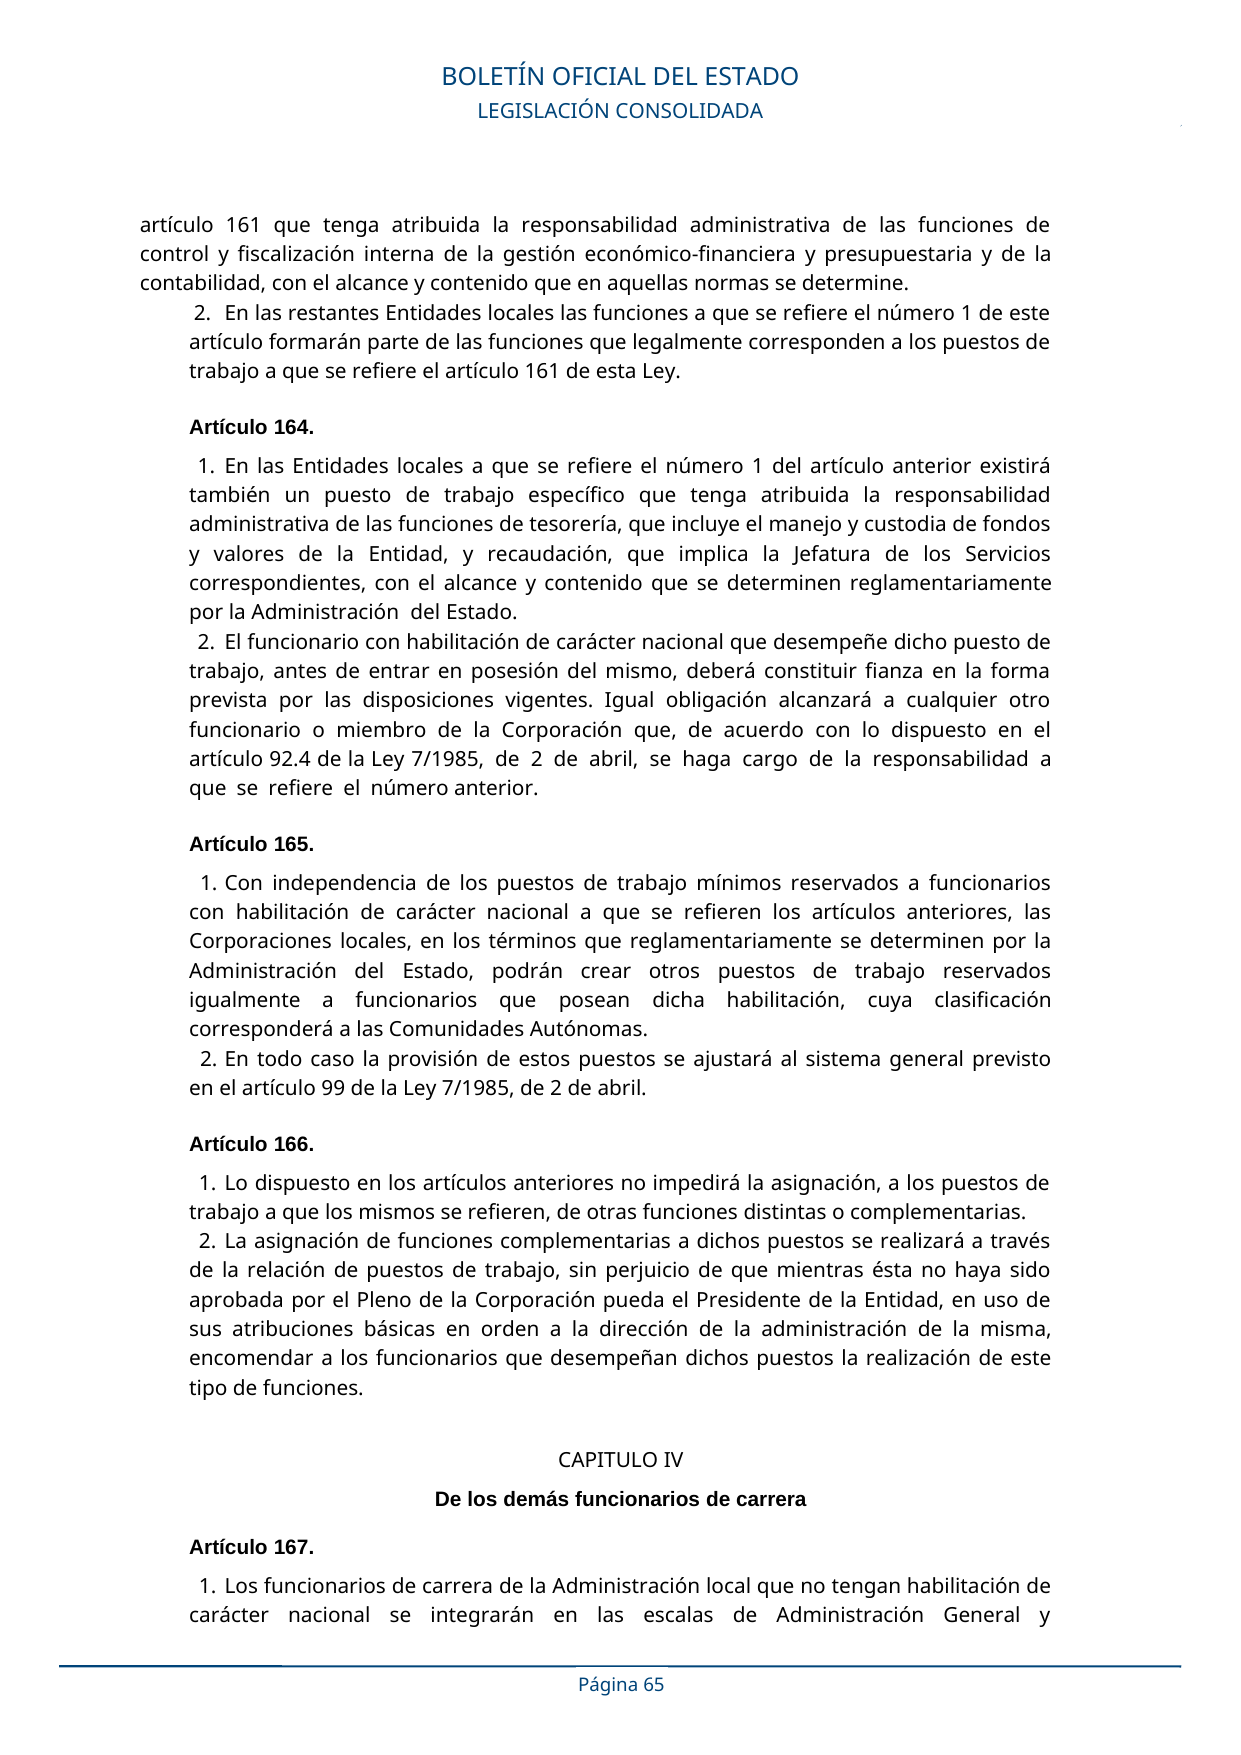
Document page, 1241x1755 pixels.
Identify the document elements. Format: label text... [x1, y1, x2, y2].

text Artículo 167. [189, 1535, 1184, 1559]
list Con independencia de los puestos de trabajo mínimos reservados a funcionarios con habilitación de carácter nacional a que se refieren los artículos anteriores, las Corporaciones locales, en los términos que reglamentariamente se determinen por la Administración del Estado, podrán crear otros puestos de trabajo reservados igualmente a funcionarios que posean dicha habilitación, cuya clasificación corresponderá a las Comunidades Autónomas. [164, 868, 1052, 1043]
list En todo caso la provisión de estos puestos se ajustará al sistema general previsto en el artículo 99 de la Ley 7/1985, de 2 de abril. [164, 1044, 1052, 1102]
list En las restantes Entidades locales las funciones a que se refiere el número 1 de este artículo formarán parte de las funciones que legalmente corresponden a los puestos de trabajo a que se refiere el artículo 161 de esta Ley. [158, 298, 1052, 385]
list Los funcionarios de carrera de la Administración local que no tengan habilitación de carácter nacional se integrarán en las escalas de Administración General y [163, 1571, 1052, 1629]
list El funcionario con habilitación de carácter nacional que desempeñe dicho puesto de trabajo, antes de entrar en posesión del mismo, deberá constituir fianza en la forma prevista por las disposiciones vigentes. Igual obligación alcanzará a cualquier otro funcionario o miembro de la Corporación que, de acuerdo con lo dispuesto en el artículo 92.4 de la Ley 7/1985, de 2 de abril, se haga cargo de la responsabilidad a que se refiere el número anterior. [162, 627, 1052, 802]
subtitle Artículo 165. [189, 832, 1184, 856]
subtitle Artículo 166. [189, 1131, 1184, 1155]
list Lo dispuesto en los artículos anteriores no impedirá la asignación, a los puestos de trabajo a que los mismos se refieren, de otras funciones distintas o complementarias. [163, 1168, 1052, 1225]
text CAPITULO IV [458, 1445, 783, 1473]
subtitle De los demás funcionarios de carrera [224, 1486, 1017, 1510]
list La asignación de funciones complementarias a dichos puestos se realizará a través de la relación de puestos de trabajo, sin perjuicio de que mientras ésta no haya sido aprobada por el Pleno de la Corporación pueda el Presidente de la Entidad, en uso de sus atribuciones básicas en orden a la dirección de la administración de la misma, encomendar a los funcionarios que desempeñan dichos puestos la realización de este tipo de funciones. [163, 1226, 1052, 1401]
text artículo 161 que tenga atribuida la responsabilidad administrativa de las funciones de control y fiscalización interna de la gestión económico-financiera y presupuestaria y de la contabilidad, con el alcance y contenido que en aquellas normas se determine. [139, 210, 1052, 297]
subtitle Artículo 164. [189, 414, 1184, 438]
list En las Entidades locales a que se refiere el número 1 del artículo anterior existirá también un puesto de trabajo específico que tenga atribuida la responsabilidad administrativa de las funciones de tesorería, que incluye el manejo y custodia de fondos y valores de la Entidad, y recaudación, que implica la Jefatura de los Servicios correspondientes, con el alcance y contenido que se determinen reglamentariamente por la Administración del Estado. [162, 451, 1052, 626]
